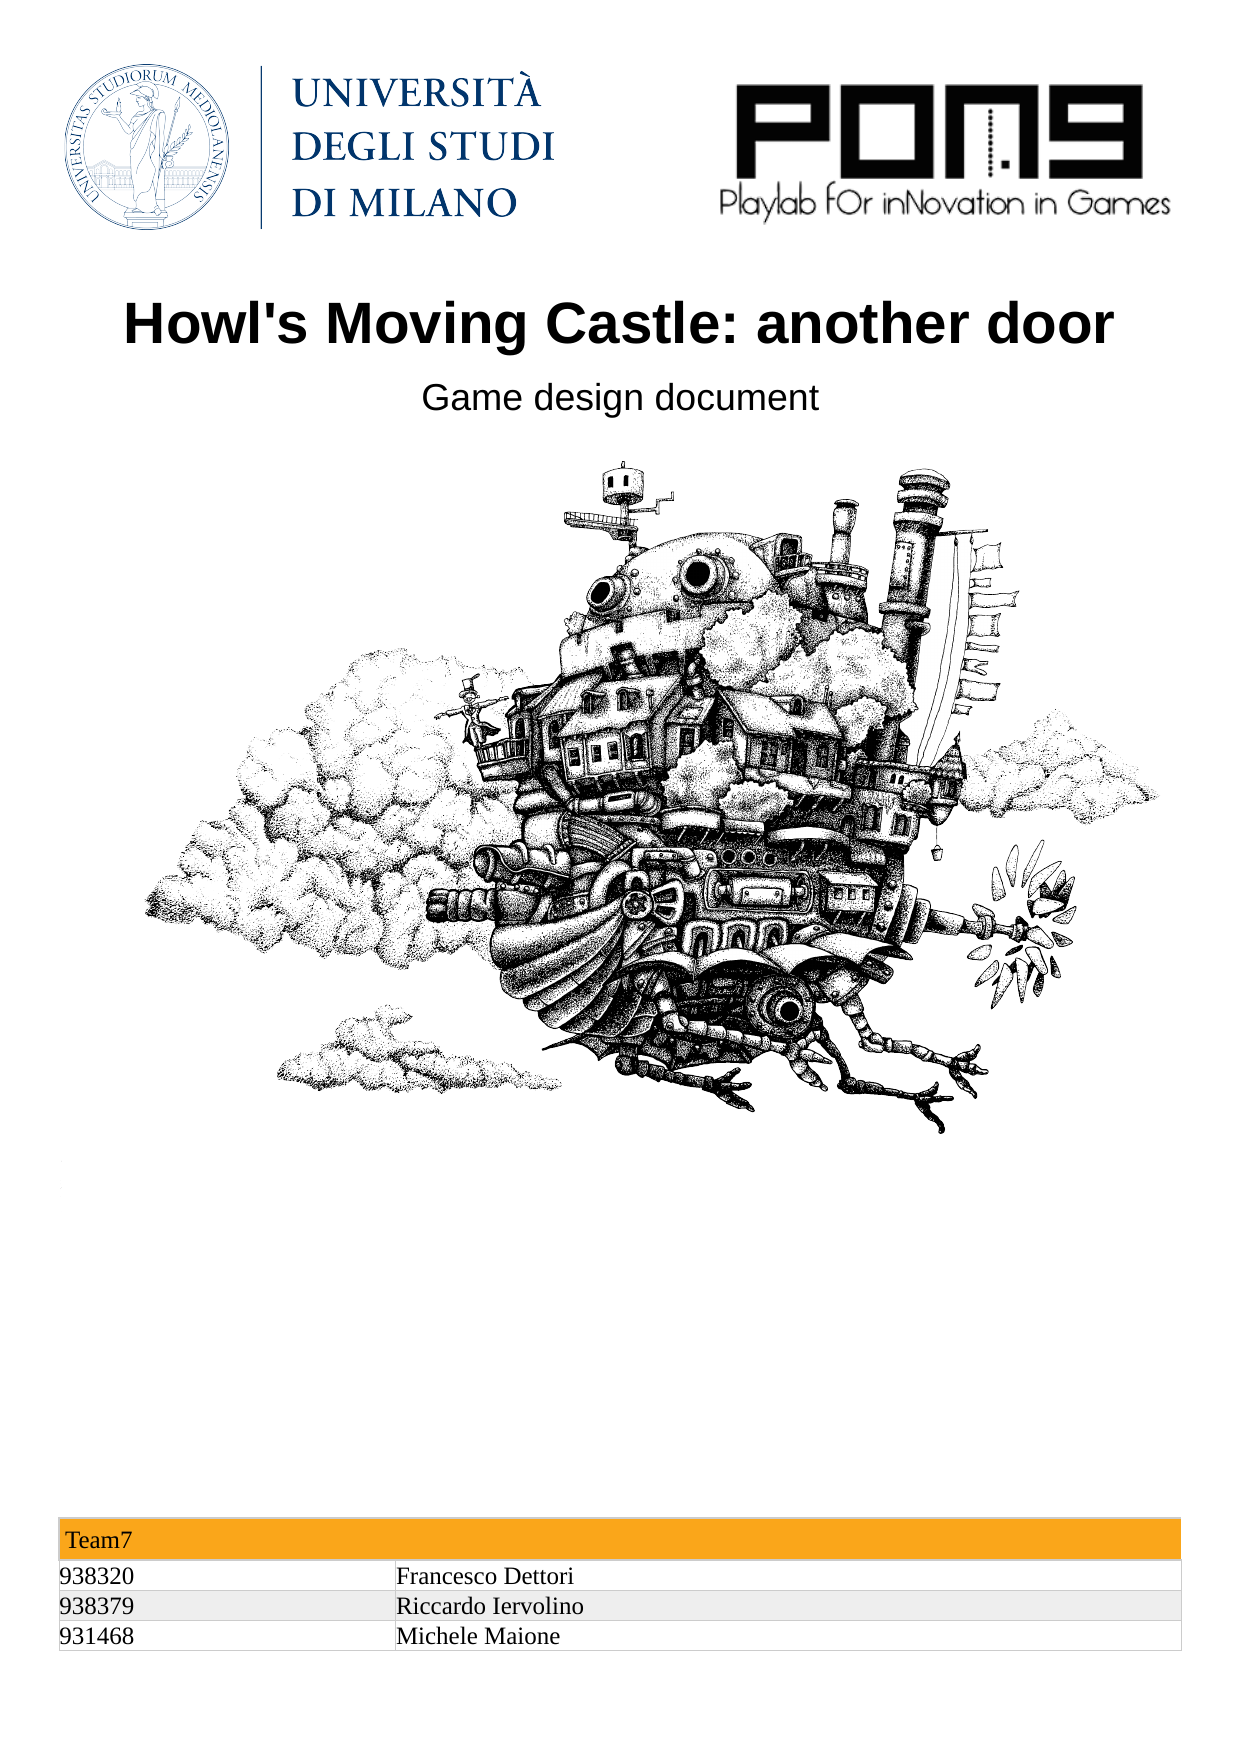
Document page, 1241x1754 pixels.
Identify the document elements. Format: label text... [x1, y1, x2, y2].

table_cell Riccardo Iervolino [396, 1591, 1181, 1620]
table_cell Francesco Dettori [396, 1561, 1181, 1590]
table_header [620, 59, 1181, 235]
table_cell Michele Maione [396, 1621, 1181, 1649]
table_header [59, 59, 620, 235]
picture [713, 64, 1176, 230]
picture [59, 430, 1182, 1213]
picture [64, 64, 556, 230]
title Howl's Moving Castle: another door [59, 289, 1181, 356]
table_cell 931468 [60, 1621, 395, 1649]
table_cell 938379 [60, 1591, 395, 1620]
subtitle Game design document [59, 375, 1181, 418]
table_header Team7 [60, 1519, 1181, 1559]
table_cell 938320 [60, 1561, 395, 1590]
